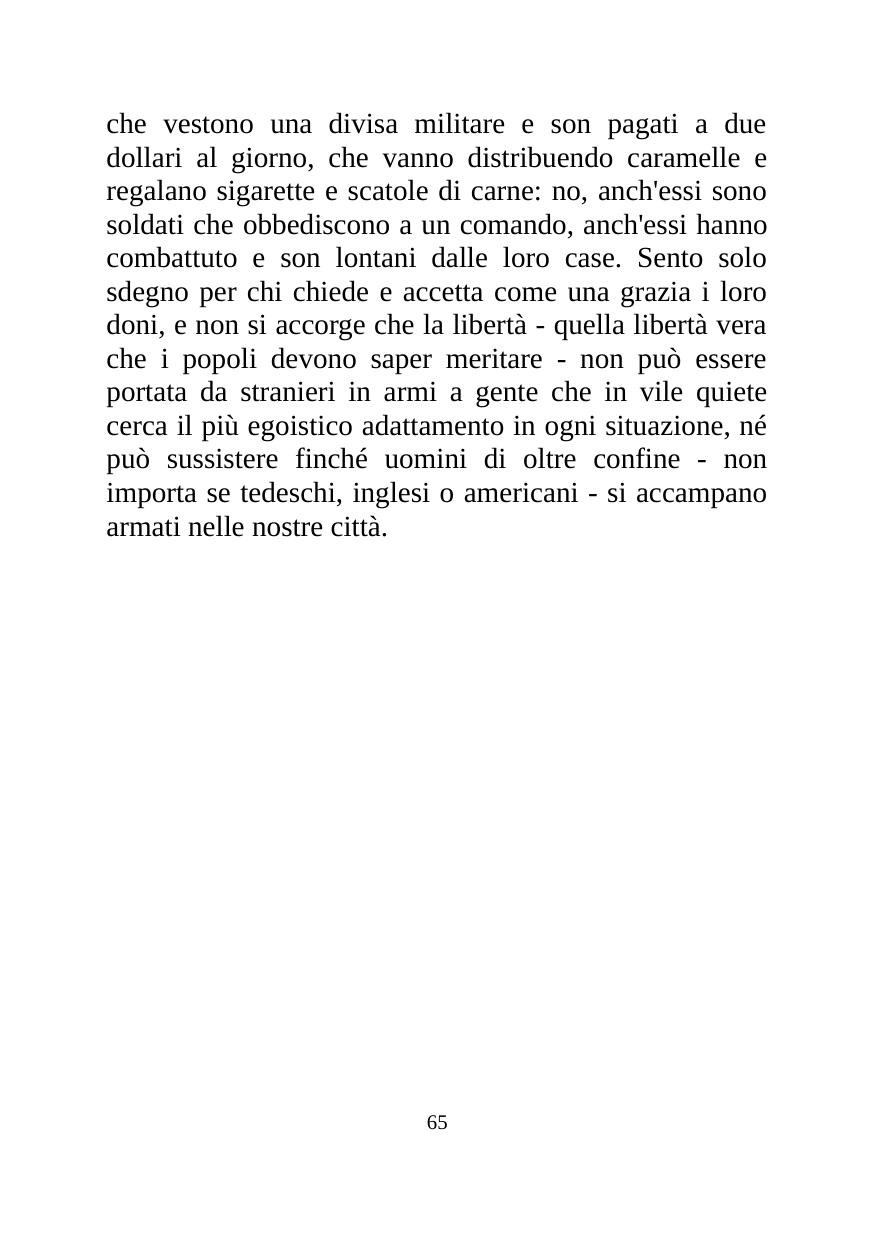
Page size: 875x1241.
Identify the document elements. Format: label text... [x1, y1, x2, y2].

text che vestono una divisa militare e son pagati a due dollari al giorno, che vanno distribuendo caramelle e regalano sigarette e scatole di carne: no, anch'essi sono soldati che obbediscono a un comando, anch'essi hanno combattuto e son lontani dalle loro case. Sento solo sdegno per chi chiede e accetta come una grazia i loro doni, e non si accorge che la libertà - quella libertà vera che i popoli devono saper meritare - non può essere portata da stranieri in armi a gente che in vile quiete cerca il più egoistico adattamento in ogni situazione, né può sussistere finché uomini di oltre confine - non importa se tedeschi, inglesi o americani - si accampano armati nelle nostre città. [106, 106, 768, 542]
